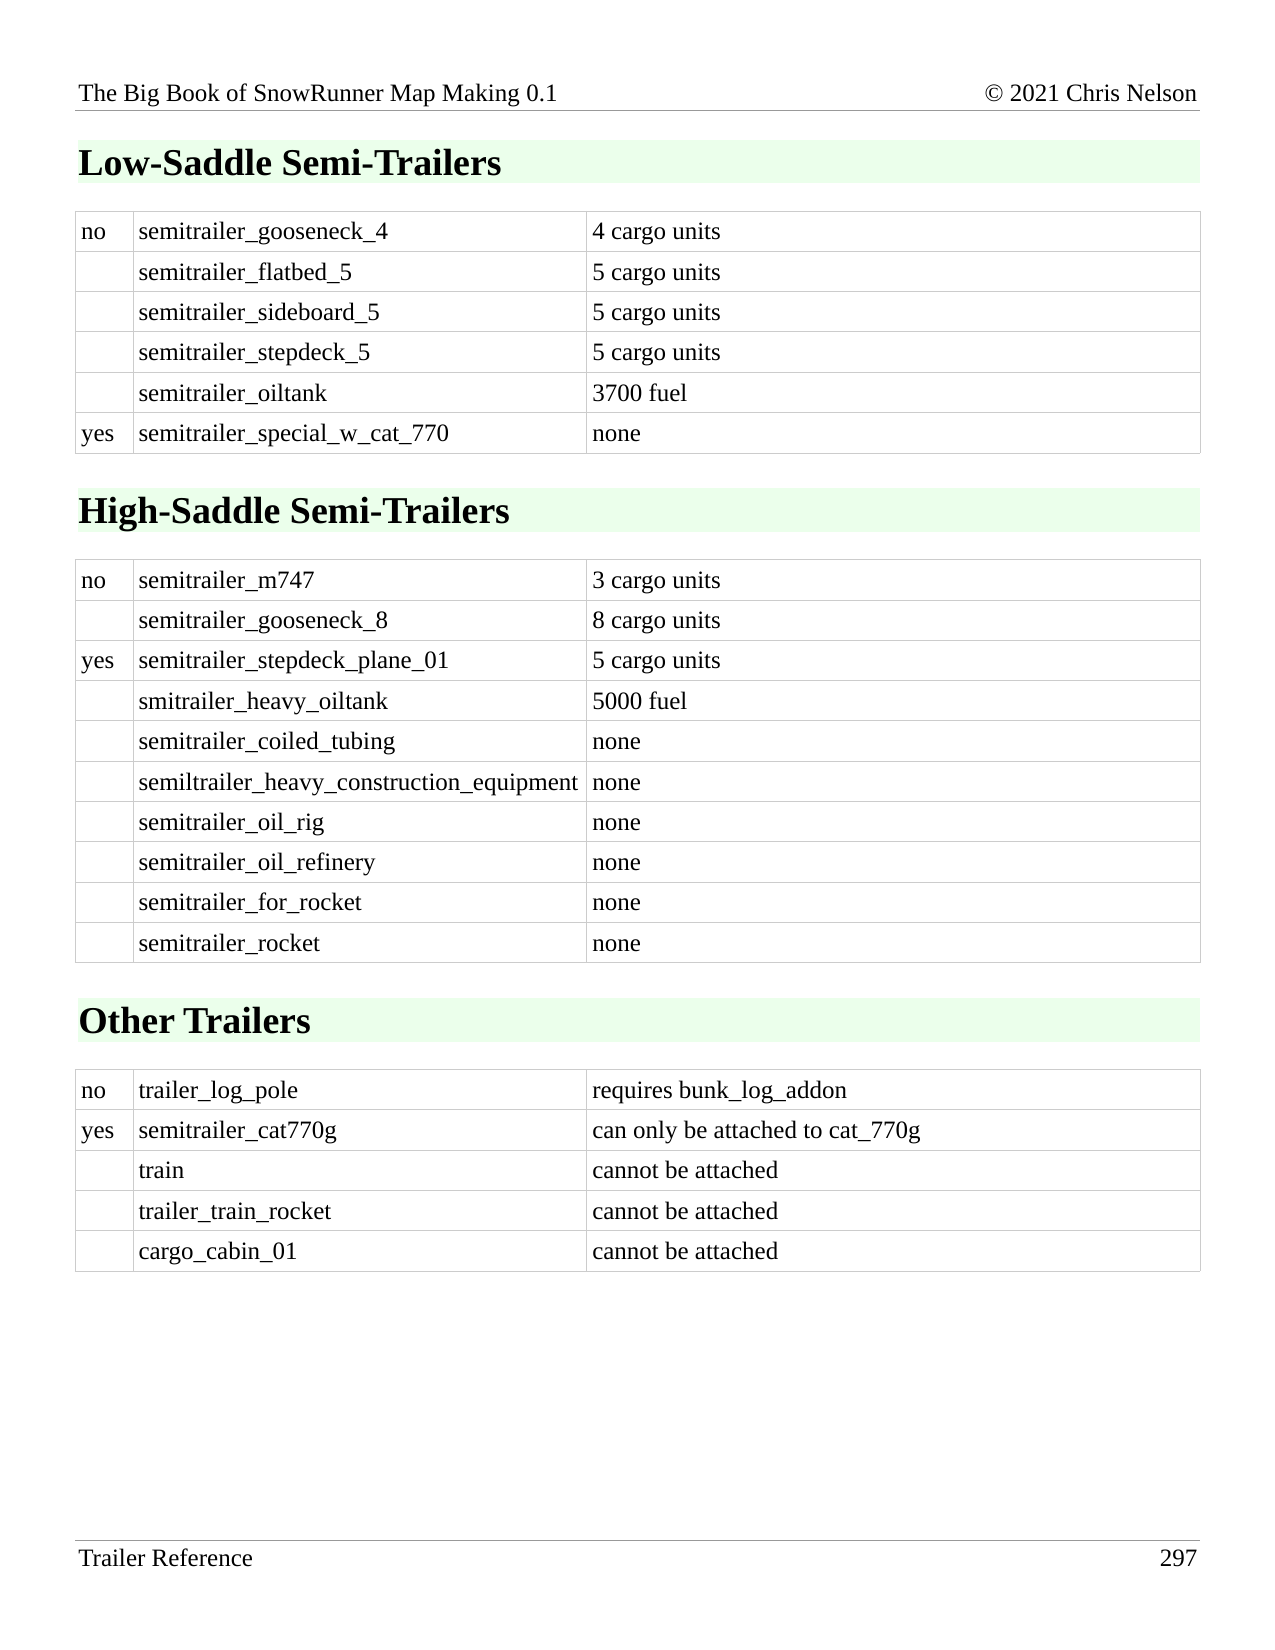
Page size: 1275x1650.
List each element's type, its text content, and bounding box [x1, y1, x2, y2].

table_header no [76, 212, 133, 251]
table_cell none [587, 762, 1200, 801]
table_header no [76, 560, 133, 599]
table_cell [76, 252, 133, 291]
table_cell cargo_cabin_01 [134, 1231, 586, 1271]
table_header 3 cargo units [587, 560, 1200, 599]
table_cell 3700 fuel [587, 373, 1200, 412]
table_cell can only be attached to cat_770g [587, 1110, 1200, 1150]
table_cell none [587, 802, 1200, 841]
table_cell none [587, 842, 1200, 882]
table_cell [76, 332, 133, 372]
table_cell semitrailer_sideboard_5 [134, 292, 586, 331]
table_cell semitrailer_for_rocket [134, 883, 586, 922]
table_cell [76, 681, 133, 720]
table_cell [76, 1191, 133, 1230]
table_cell semitrailer_oiltank [134, 373, 586, 412]
subtitle Other Trailers [78, 998, 1200, 1042]
subtitle Low-Saddle Semi-Trailers [78, 140, 1200, 183]
table_cell smitrailer_heavy_oiltank [134, 681, 586, 720]
table_cell [76, 1151, 133, 1190]
table_cell semitrailer_rocket [134, 923, 586, 962]
subtitle High-Saddle Semi-Trailers [78, 488, 1200, 532]
table_cell semiltrailer_heavy_construction_equipment [134, 762, 586, 801]
table_cell semitrailer_oil_refinery [134, 842, 586, 882]
table_cell 5000 fuel [587, 681, 1200, 720]
table_cell semitrailer_flatbed_5 [134, 252, 586, 291]
table_cell semitrailer_stepdeck_plane_01 [134, 641, 586, 680]
table_header 4 cargo units [587, 212, 1200, 251]
table_cell cannot be attached [587, 1191, 1200, 1230]
table_cell [76, 292, 133, 331]
table_cell yes [76, 413, 133, 452]
table_cell [76, 373, 133, 412]
table_cell trailer_train_rocket [134, 1191, 586, 1230]
table_cell cannot be attached [587, 1151, 1200, 1190]
table_cell [76, 721, 133, 761]
table_cell semitrailer_special_w_cat_770 [134, 413, 586, 452]
table_header trailer_log_pole [134, 1070, 586, 1109]
table_cell none [587, 413, 1200, 452]
table_cell 5 cargo units [587, 332, 1200, 372]
table_header semitrailer_m747 [134, 560, 586, 599]
table_cell 8 cargo units [587, 601, 1200, 640]
table_cell semitrailer_stepdeck_5 [134, 332, 586, 372]
table_cell 5 cargo units [587, 252, 1200, 291]
table_header semitrailer_gooseneck_4 [134, 212, 586, 251]
table_cell cannot be attached [587, 1231, 1200, 1271]
table_cell [76, 601, 133, 640]
table_cell [76, 883, 133, 922]
table_cell [76, 842, 133, 882]
table_cell train [134, 1151, 586, 1190]
table_cell semitrailer_cat770g [134, 1110, 586, 1150]
table_cell yes [76, 1110, 133, 1150]
table_cell none [587, 721, 1200, 761]
table_cell [76, 802, 133, 841]
table_cell semitrailer_coiled_tubing [134, 721, 586, 761]
table_cell 5 cargo units [587, 292, 1200, 331]
table_cell semitrailer_oil_rig [134, 802, 586, 841]
table_cell [76, 923, 133, 962]
table_cell [76, 762, 133, 801]
table_cell yes [76, 641, 133, 680]
table_header no [76, 1070, 133, 1109]
table_cell 5 cargo units [587, 641, 1200, 680]
table_header requires bunk_log_addon [587, 1070, 1200, 1109]
table_cell none [587, 883, 1200, 922]
table_cell none [587, 923, 1200, 962]
table_cell semitrailer_gooseneck_8 [134, 601, 586, 640]
table_cell [76, 1231, 133, 1271]
